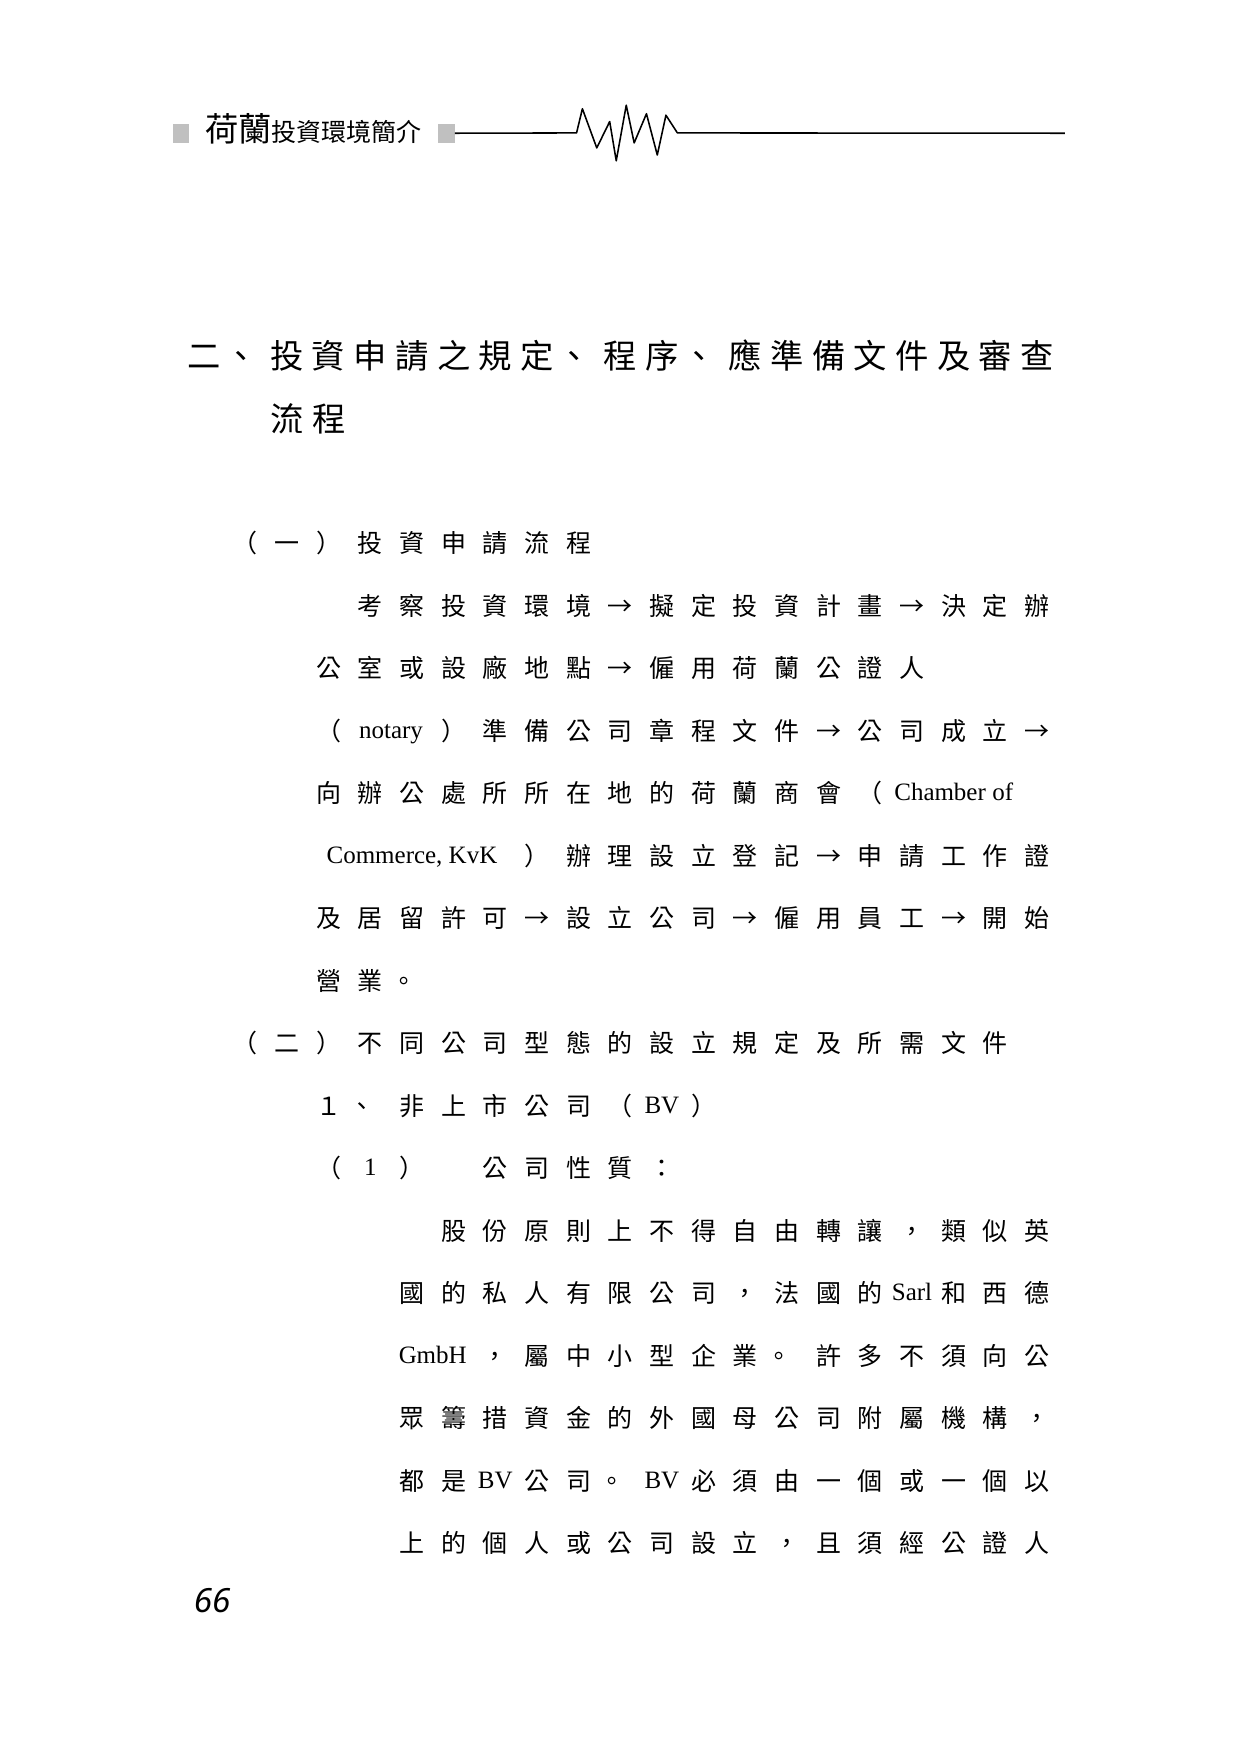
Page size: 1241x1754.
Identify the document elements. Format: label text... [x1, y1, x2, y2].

text 股份原則上不得自由轉讓，類似英國的私人有限公司，法國的Sarl和西德GmbH，屬中小型企業。許多不須向公眾籌措資金的外國母公司附屬機構，都是BV公司。BV必須由一個或一個以上的個人或公司設立，且須經公證人 [367, 1188, 1058, 1563]
text （二）不同公司型態的設立規定及所需文件 [207, 1000, 1058, 1063]
text （一）投資申請流程 [207, 500, 1058, 563]
text １、非上市公司（BV） [281, 1063, 1058, 1125]
text 考察投資環境→擬定投資計畫→決定辦公室或設廠地點→僱用荷蘭公證人（notary）準備公司章程文件→公司成立→向辦公處所所在地的荷蘭商會（Chamber of Commerce, KvK）辦理設立登記→申請工作證及居留許可→設立公司→僱用員工→開始營業。 [281, 563, 1058, 1000]
text 二、投資申請之規定、程序、應準備文件及審查流程 [183, 313, 1058, 438]
text （1） 公司性質： [306, 1125, 1058, 1188]
